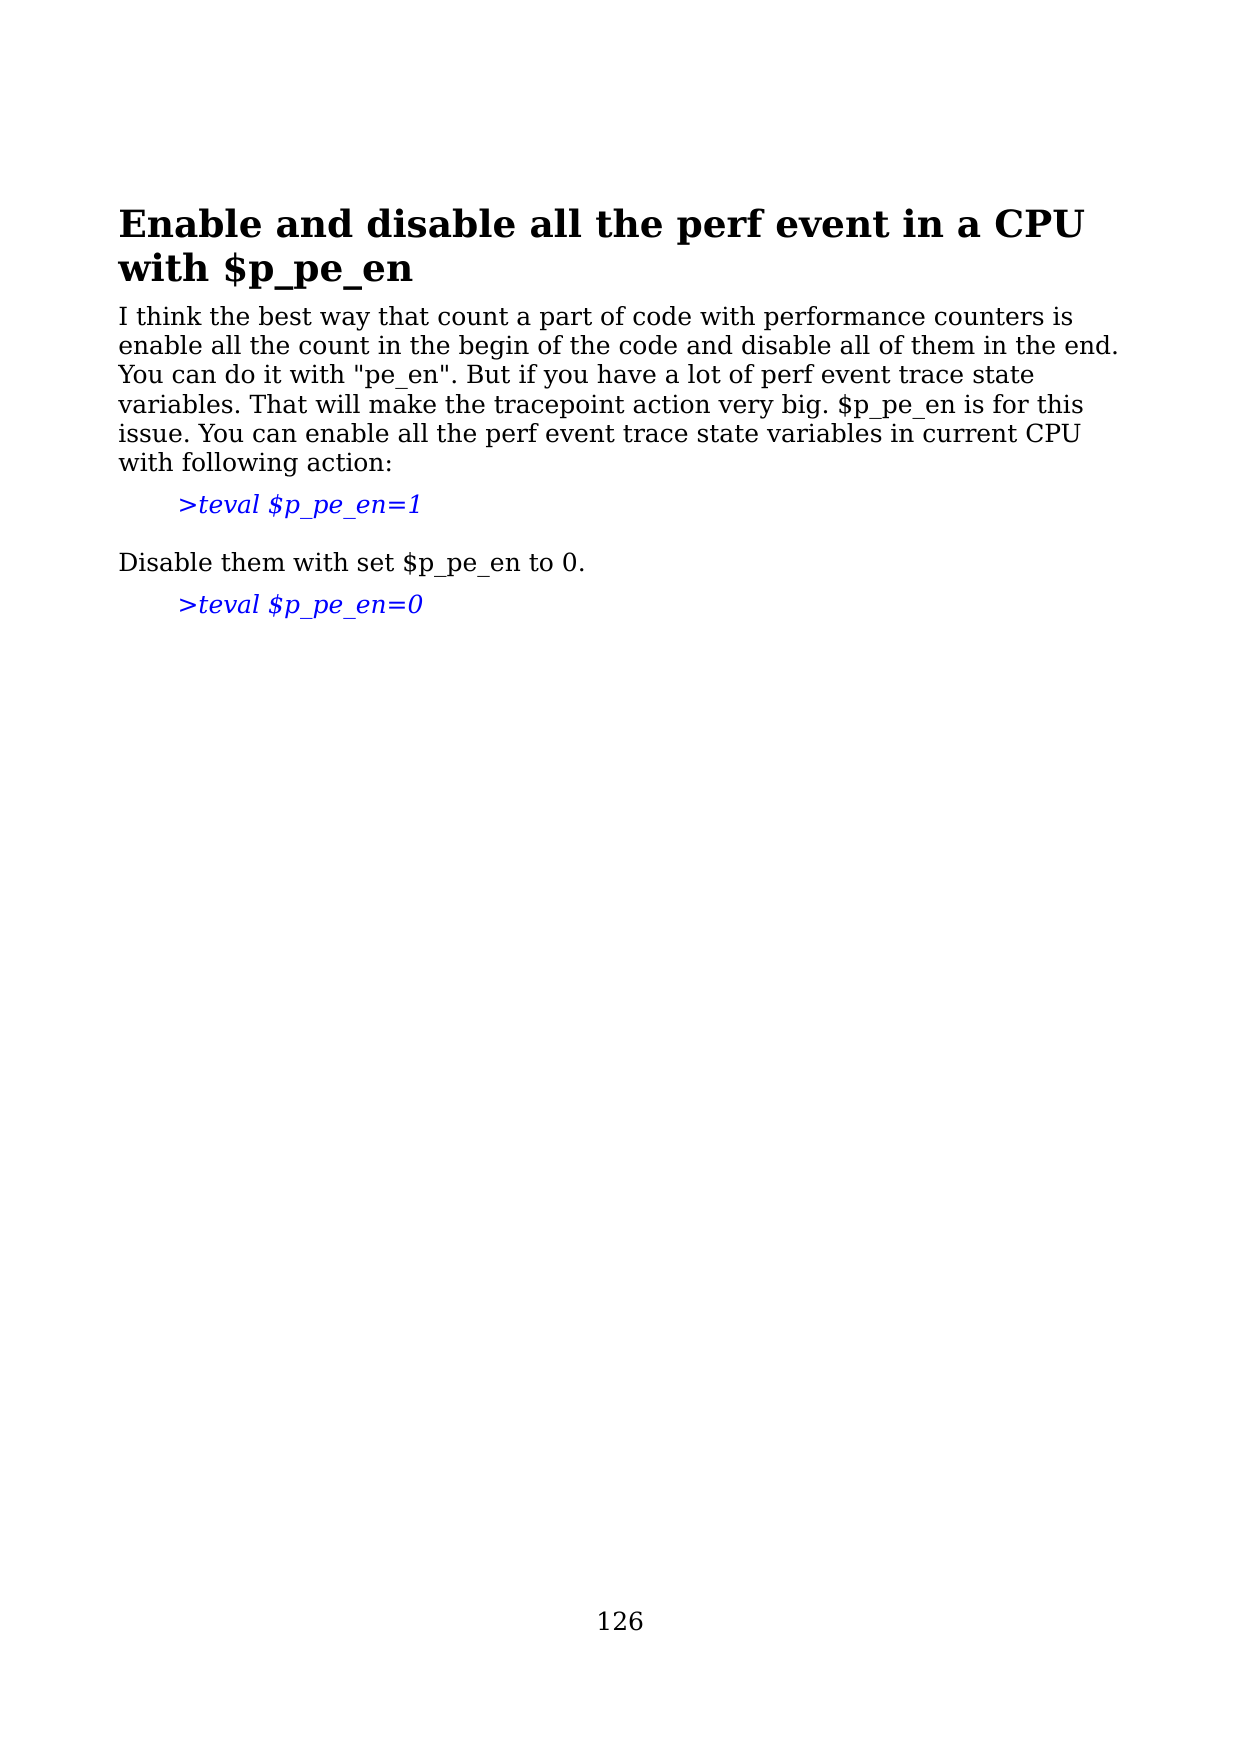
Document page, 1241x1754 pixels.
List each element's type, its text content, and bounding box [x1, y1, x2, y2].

subtitle Enable and disable all the perf event in a CPU with $p_pe_en [118, 202, 1122, 290]
text >teval $p_pe_en=1 [177, 490, 1063, 519]
text >teval $p_pe_en=0 [177, 590, 1063, 619]
text Disable them with set $p_pe_en to 0. [118, 548, 1122, 577]
text I think the best way that count a part of code with performance counters is enable all the count in the begin of the code and disable all of them in the end. You can do it with "pe_en". But if you have a lot of perf event trace state variables. That will make the tracepoint action very big. $p_pe_en is for this issue. You can enable all the perf event trace state variables in current CPU with following action: [118, 302, 1122, 477]
